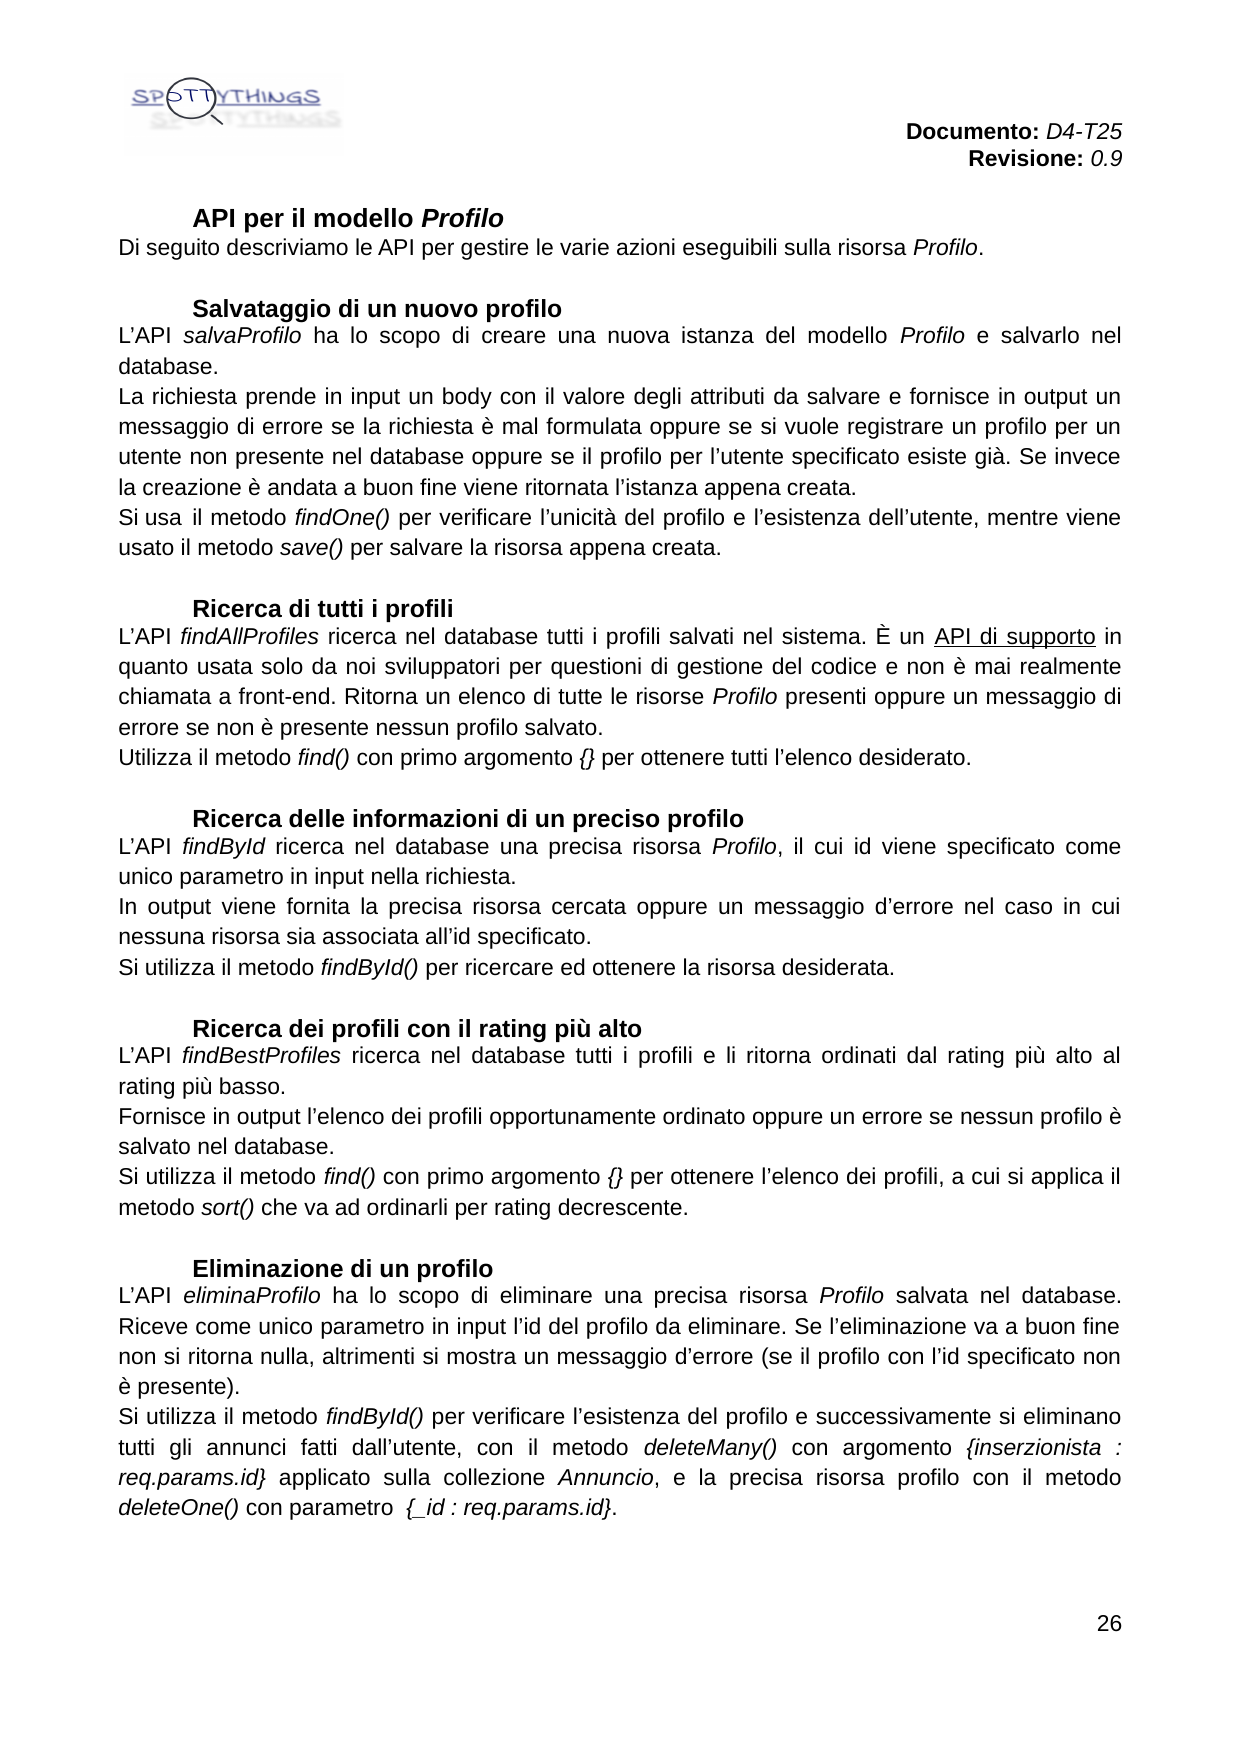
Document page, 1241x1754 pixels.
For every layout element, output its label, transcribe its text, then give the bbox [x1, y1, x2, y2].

text L’API eliminaProfilo ha lo scopo di eliminare una precisa risorsa Profilo salvata nel database. Riceve come unico parametro in input l’id del profilo da eliminare. Se l’eliminazione va a buon fine non si ritorna nulla, altrimenti si mostra un messaggio d’errore (se il profilo con l’id specificato non è presente). [118, 1282, 1122, 1399]
text Si usa il metodo findOne() per verificare l’unicità del profilo e l’esistenza dell’utente, mentre viene usato il metodo save() per salvare la risorsa appena creata. [118, 504, 1122, 560]
text Di seguito descriviamo le API per gestire le varie azioni eseguibili sulla risorsa Profilo. [118, 233, 1122, 260]
subtitle Eliminazione di un profilo [118, 1254, 1122, 1282]
subtitle Ricerca delle informazioni di un preciso profilo [118, 804, 1122, 833]
text Si utilizza il metodo findById() per ricercare ed ottenere la risorsa desiderata. [118, 953, 1122, 980]
text Si utilizza il metodo find() con primo argomento {} per ottenere l’elenco dei profili, a cui si applica il metodo sort() che va ad ordinarli per rating decrescente. [118, 1163, 1122, 1220]
subtitle Ricerca dei profili con il rating più alto [118, 1014, 1122, 1042]
text Fornisce in output l’elenco dei profili opportunamente ordinato oppure un errore se nessun profilo è salvato nel database. [118, 1103, 1122, 1159]
subtitle Ricerca di tutti i profili [118, 594, 1122, 623]
text Utilizza il metodo find() con primo argomento {} per ottenere tutti l’elenco desiderato. [118, 744, 1122, 770]
text L’API findBestProfiles ricerca nel database tutti i profili e li ritorna ordinati dal rating più alto al rating più basso. [118, 1042, 1122, 1099]
subtitle API per il modello Profilo [118, 203, 1122, 233]
text La richiesta prende in input un body con il valore degli attributi da salvare e fornisce in output un messaggio di errore se la richiesta è mal formulata oppure se si vuole registrare un profilo per un utente non presente nel database oppure se il profilo per l’utente specificato esiste già. Se invece la creazione è andata a buon fine viene ritornata l’istanza appena creata. [118, 383, 1122, 500]
text L’API salvaProfilo ha lo scopo di creare una nuova istanza del modello Profilo e salvarlo nel database. [118, 322, 1122, 379]
text Si utilizza il metodo findById() per verificare l’esistenza del profilo e successivamente si eliminano tutti gli annunci fatti dall’utente, con il metodo deleteMany() con argomento {inserzionista : req.params.id} applicato sulla collezione Annuncio, e la precisa risorsa profilo con il metodo deleteOne() con parametro {_id : req.params.id}. [118, 1403, 1122, 1520]
text L’API findById ricerca nel database una precisa risorsa Profilo, il cui id viene specificato come unico parametro in input nella richiesta. [118, 833, 1122, 889]
picture [123, 73, 345, 156]
text In output viene fornita la precisa risorsa cercata oppure un messaggio d’errore nel caso in cui nessuna risorsa sia associata all’id specificato. [118, 893, 1122, 949]
text L’API findAllProfiles ricerca nel database tutti i profili salvati nel sistema. È un API di supporto in quanto usata solo da noi sviluppatori per questioni di gestione del codice e non è mai realmente chiamata a front-end. Ritorna un elenco di tutte le risorse Profilo presenti oppure un messaggio di errore se non è presente nessun profilo salvato. [118, 623, 1122, 740]
subtitle Salvataggio di un nuovo profilo [118, 294, 1122, 322]
